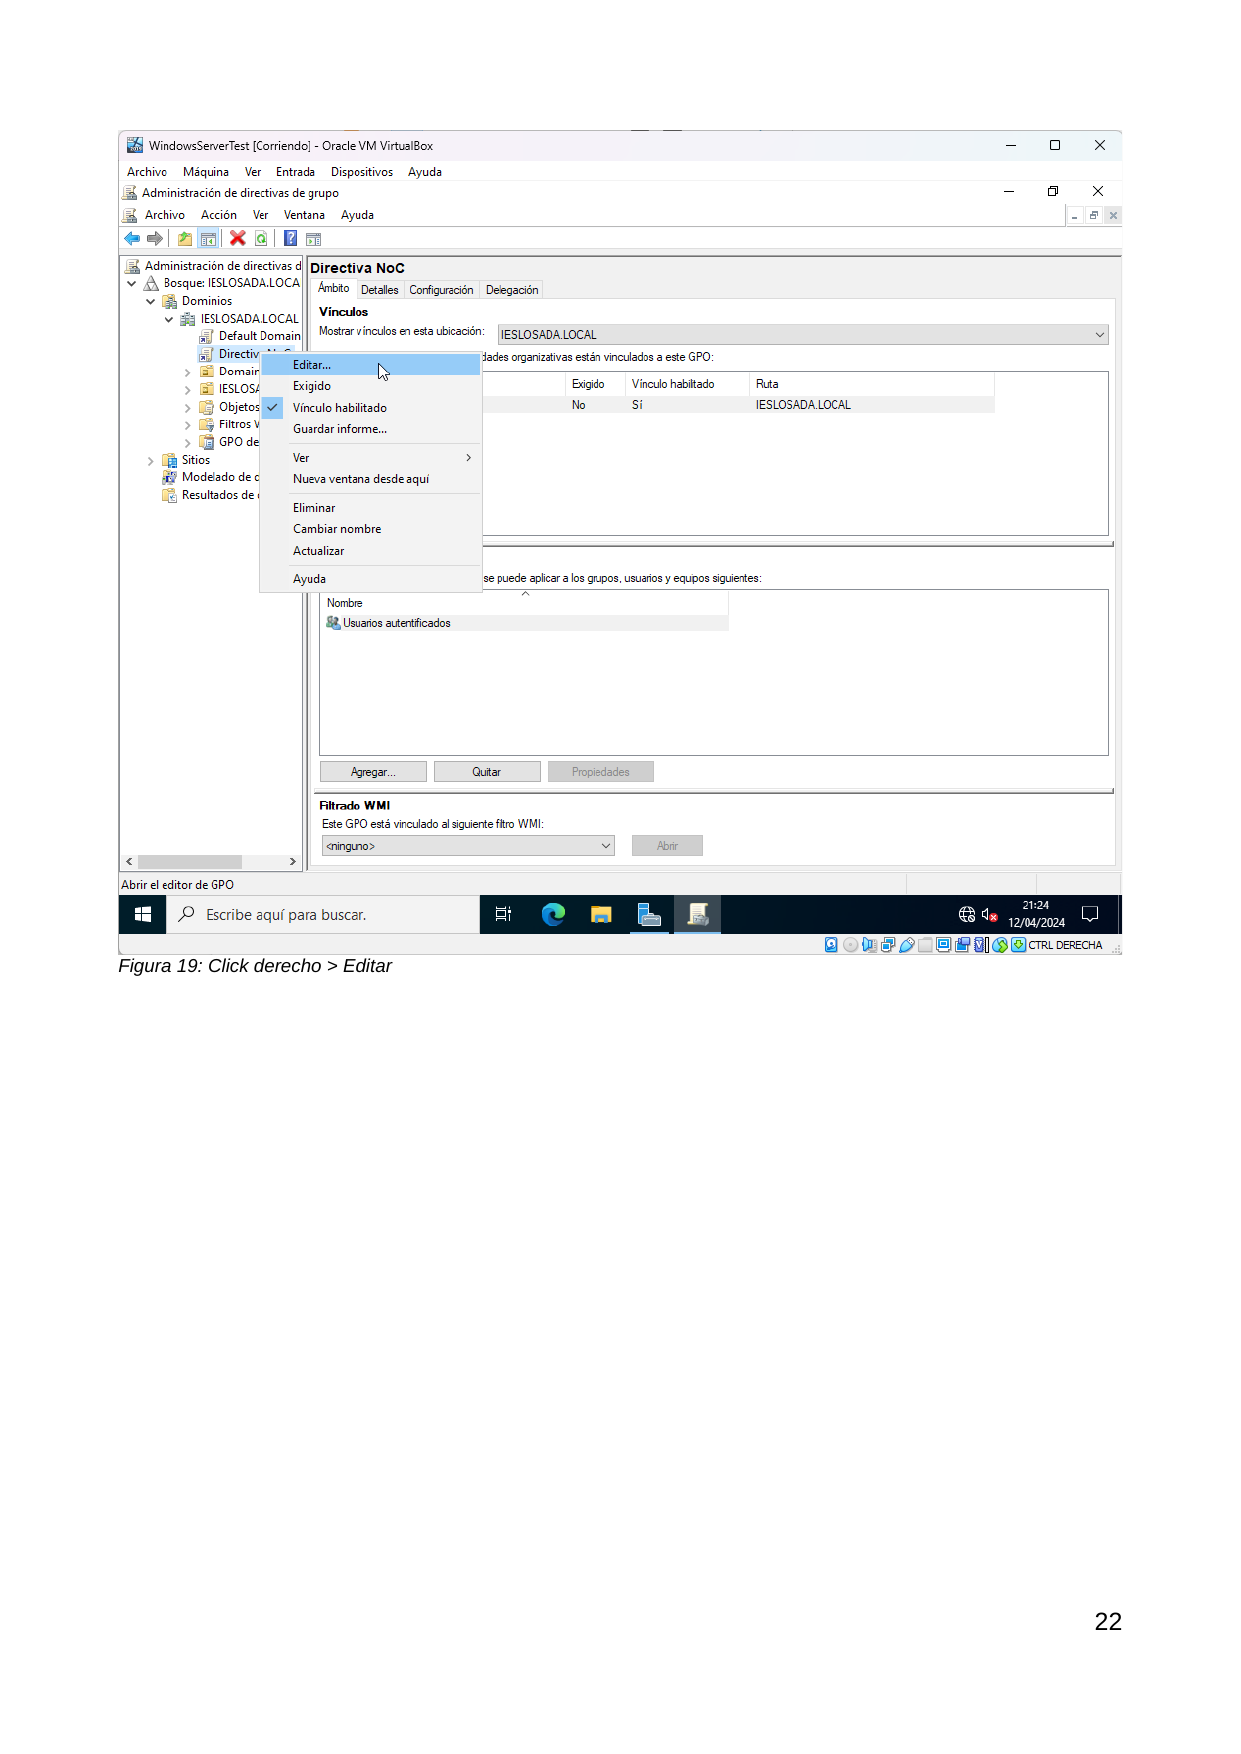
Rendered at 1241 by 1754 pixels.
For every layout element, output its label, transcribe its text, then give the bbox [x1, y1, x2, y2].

text Figura 19: Click derecho > Editar [118, 955, 1122, 976]
picture [118, 130, 1123, 955]
